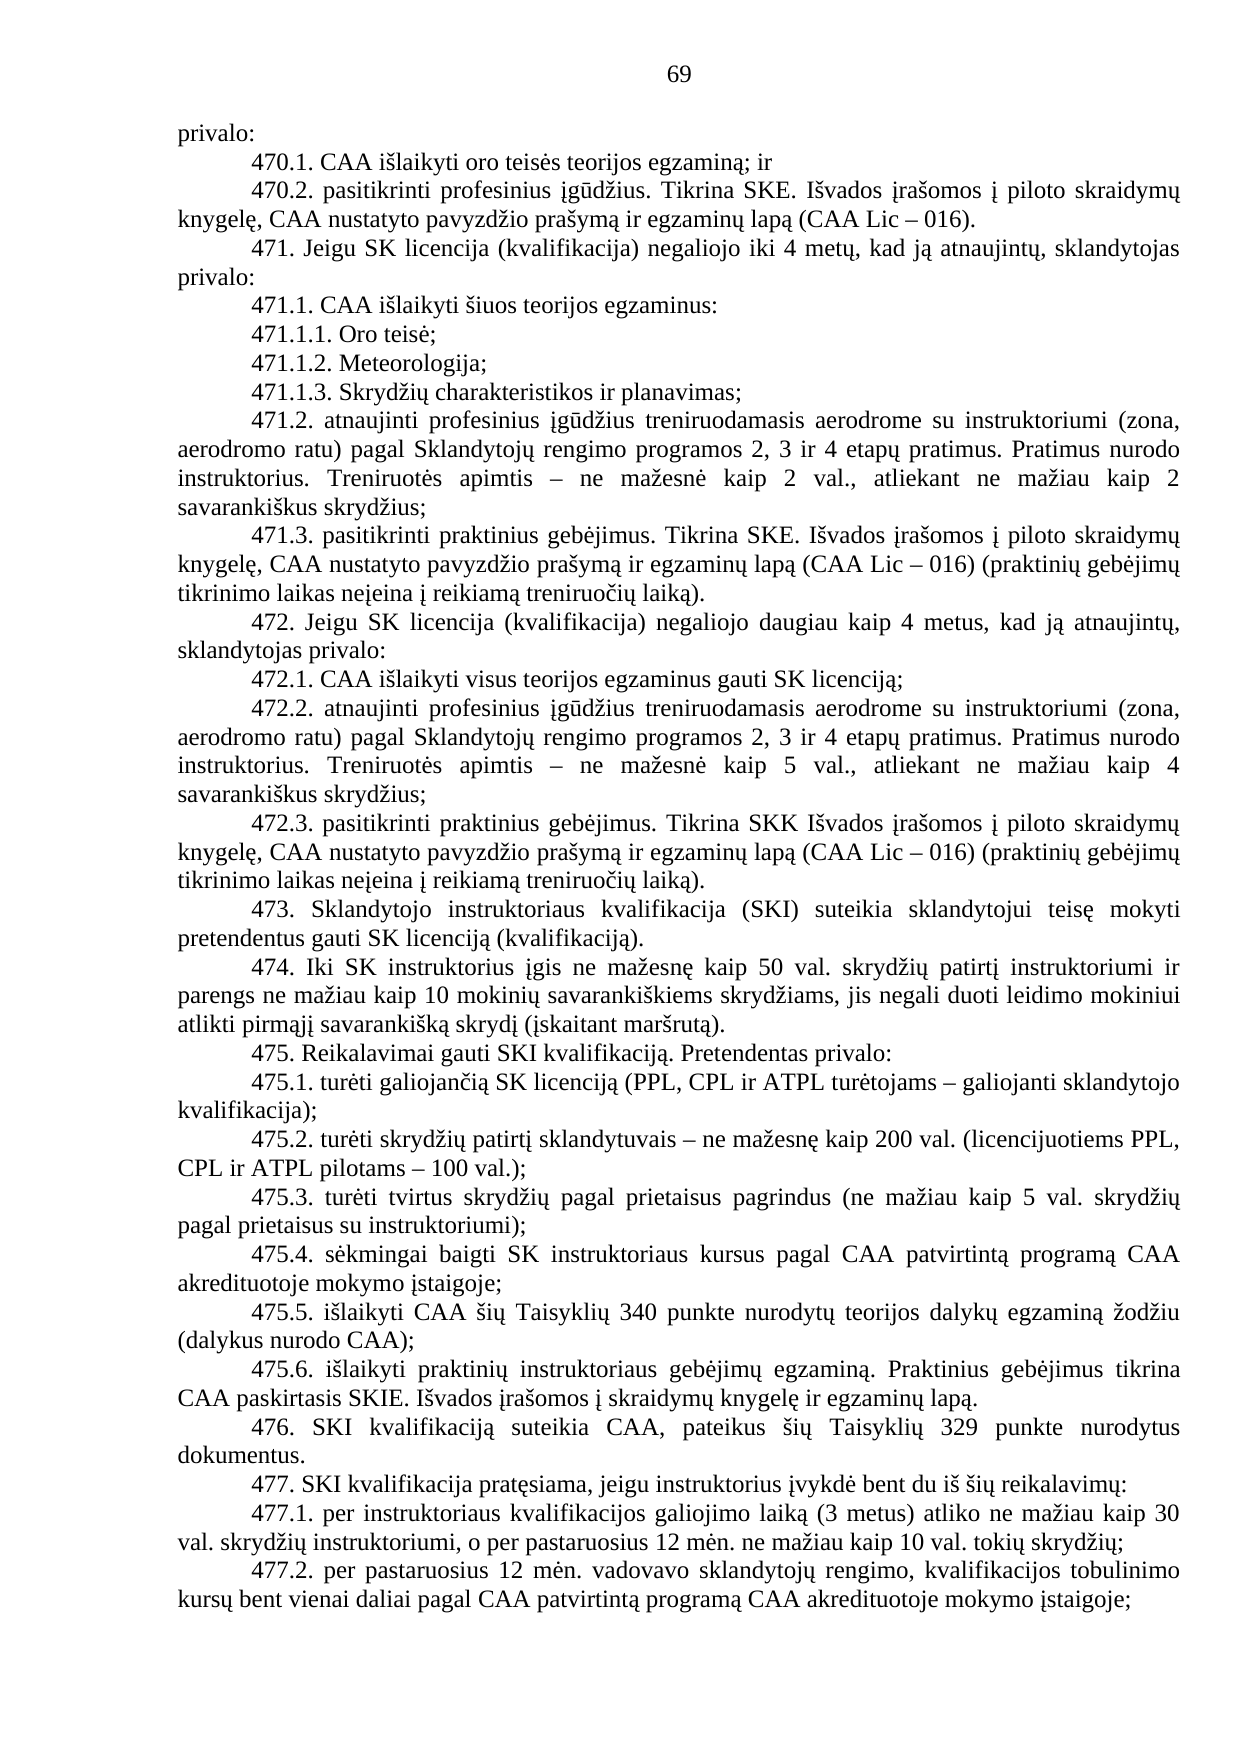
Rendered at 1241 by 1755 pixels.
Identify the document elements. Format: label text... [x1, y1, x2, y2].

text 475.4. sėkmingai baigti SK instruktoriaus kursus pagal CAA patvirtintą programą CAA akredituotoje mokymo įstaigoje; [177, 1239, 1181, 1297]
text 475.3. turėti tvirtus skrydžių pagal prietaisus pagrindus (ne mažiau kaip 5 val. skrydžių pagal prietaisus su instruktoriumi); [177, 1182, 1181, 1239]
text 475.1. turėti galiojančią SK licenciją (PPL, CPL ir ATPL turėtojams – galiojanti sklandytojo kvalifikacija); [177, 1067, 1181, 1124]
text 471.1.1. Oro teisė; [177, 319, 1181, 348]
text 473. Sklandytojo instruktoriaus kvalifikacija (SKI) suteikia sklandytojui teisę mokyti pretendentus gauti SK licenciją (kvalifikaciją). [177, 894, 1181, 952]
text 470.2. pasitikrinti profesinius įgūdžius. Tikrina SKE. Išvados įrašomos į piloto skraidymų knygelę, CAA nustatyto pavyzdžio prašymą ir egzaminų lapą (CAA Lic – 016). [177, 176, 1181, 233]
text 475.6. išlaikyti praktinių instruktoriaus gebėjimų egzaminą. Praktinius gebėjimus tikrina CAA paskirtasis SKIE. Išvados įrašomos į skraidymų knygelę ir egzaminų lapą. [177, 1354, 1181, 1412]
text 471.1.3. Skrydžių charakteristikos ir planavimas; [177, 377, 1181, 406]
text 471.3. pasitikrinti praktinius gebėjimus. Tikrina SKE. Išvados įrašomos į piloto skraidymų knygelę, CAA nustatyto pavyzdžio prašymą ir egzaminų lapą (CAA Lic – 016) (praktinių gebėjimų tikrinimo laikas neįeina į reikiamą treniruočių laiką). [177, 521, 1181, 607]
text 472.3. pasitikrinti praktinius gebėjimus. Tikrina SKK Išvados įrašomos į piloto skraidymų knygelę, CAA nustatyto pavyzdžio prašymą ir egzaminų lapą (CAA Lic – 016) (praktinių gebėjimų tikrinimo laikas neįeina į reikiamą treniruočių laiką). [177, 808, 1181, 894]
text 475.5. išlaikyti CAA šių Taisyklių 340 punkte nurodytų teorijos dalykų egzaminą žodžiu (dalykus nurodo CAA); [177, 1297, 1181, 1354]
text 477.2. per pastaruosius 12 mėn. vadovavo sklandytojų rengimo, kvalifikacijos tobulinimo kursų bent vienai daliai pagal CAA patvirtintą programą CAA akredituotoje mokymo įstaigoje; [177, 1556, 1181, 1613]
text 472.1. CAA išlaikyti visus teorijos egzaminus gauti SK licenciją; [177, 664, 1181, 693]
text 471.2. atnaujinti profesinius įgūdžius treniruodamasis aerodrome su instruktoriumi (zona, aerodromo ratu) pagal Sklandytojų rengimo programos 2, 3 ir 4 etapų pratimus. Pratimus nurodo instruktorius. Treniruotės apimtis – ne mažesnė kaip 2 val., atliekant ne mažiau kaip 2 savarankiškus skrydžius; [177, 406, 1181, 521]
text 477.1. per instruktoriaus kvalifikacijos galiojimo laiką (3 metus) atliko ne mažiau kaip 30 val. skrydžių instruktoriumi, o per pastaruosius 12 mėn. ne mažiau kaip 10 val. tokių skrydžių; [177, 1498, 1181, 1556]
text privalo: [177, 118, 1181, 147]
text 472.2. atnaujinti profesinius įgūdžius treniruodamasis aerodrome su instruktoriumi (zona, aerodromo ratu) pagal Sklandytojų rengimo programos 2, 3 ir 4 etapų pratimus. Pratimus nurodo instruktorius. Treniruotės apimtis – ne mažesnė kaip 5 val., atliekant ne mažiau kaip 4 savarankiškus skrydžius; [177, 693, 1181, 808]
text 475. Reikalavimai gauti SKI kvalifikaciją. Pretendentas privalo: [177, 1038, 1181, 1067]
text 471.1. CAA išlaikyti šiuos teorijos egzaminus: [177, 291, 1181, 319]
text 471. Jeigu SK licencija (kvalifikacija) negaliojo iki 4 metų, kad ją atnaujintų, sklandytojas privalo: [177, 233, 1181, 291]
text 476. SKI kvalifikaciją suteikia CAA, pateikus šių Taisyklių 329 punkte nurodytus dokumentus. [177, 1412, 1181, 1469]
text 472. Jeigu SK licencija (kvalifikacija) negaliojo daugiau kaip 4 metus, kad ją atnaujintų, sklandytojas privalo: [177, 607, 1181, 664]
text 474. Iki SK instruktorius įgis ne mažesnę kaip 50 val. skrydžių patirtį instruktoriumi ir parengs ne mažiau kaip 10 mokinių savarankiškiems skrydžiams, jis negali duoti leidimo mokiniui atlikti pirmąjį savarankišką skrydį (įskaitant maršrutą). [177, 952, 1181, 1038]
text 471.1.2. Meteorologija; [177, 348, 1181, 377]
text 477. SKI kvalifikacija pratęsiama, jeigu instruktorius įvykdė bent du iš šių reikalavimų: [177, 1469, 1181, 1498]
text 475.2. turėti skrydžių patirtį sklandytuvais – ne mažesnę kaip 200 val. (licencijuotiems PPL, CPL ir ATPL pilotams – 100 val.); [177, 1124, 1181, 1182]
text 470.1. CAA išlaikyti oro teisės teorijos egzaminą; ir [177, 147, 1181, 176]
